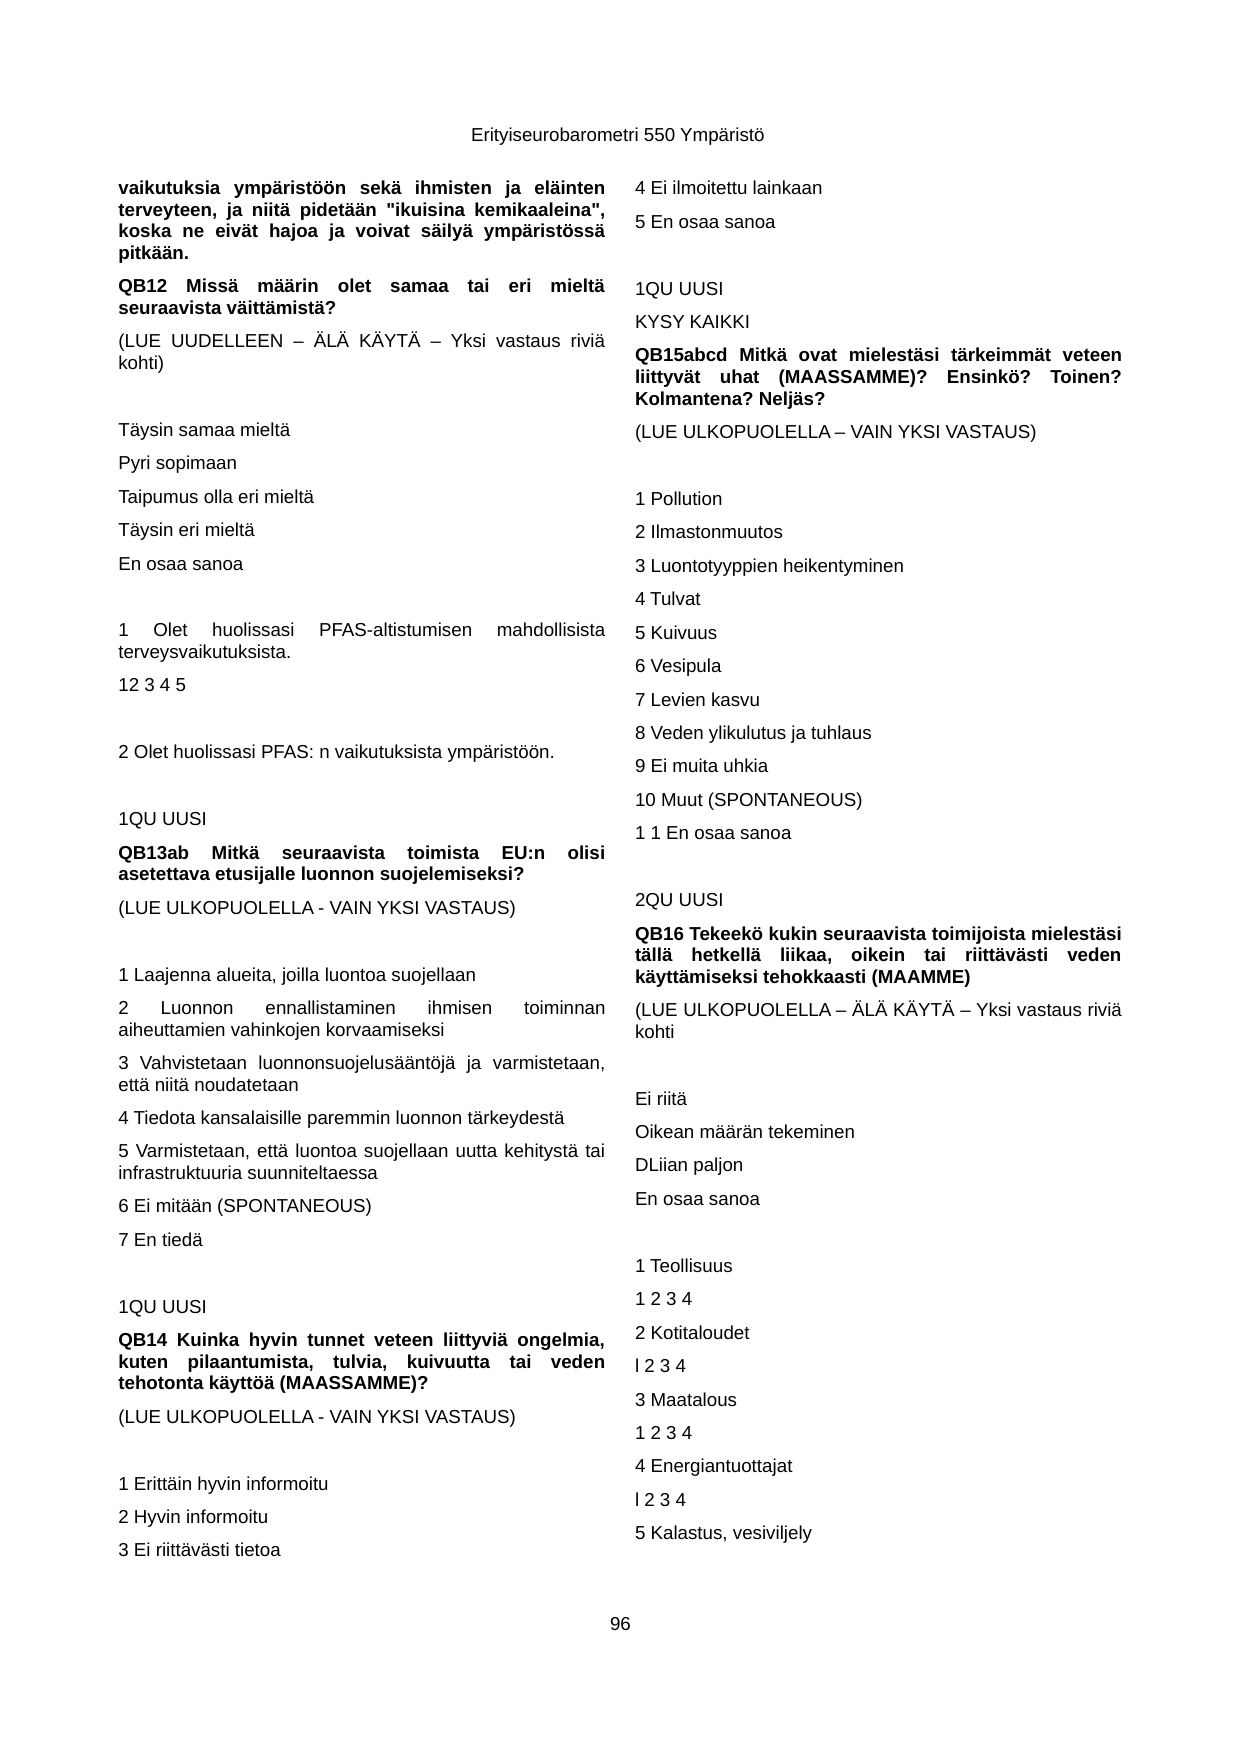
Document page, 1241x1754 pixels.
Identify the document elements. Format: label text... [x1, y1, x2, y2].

text 6 Ei mitään (SPONTANEOUS) [118, 1195, 605, 1217]
text 3 Ei riittävästi tietoa [118, 1539, 605, 1561]
text (LUE ULKOPUOLELLA - VAIN YKSI VASTAUS) [118, 1406, 605, 1427]
text 5 Kuivuus [635, 621, 1122, 643]
text 10 Muut (SPONTANEOUS) [635, 789, 1122, 810]
text l 2 3 4 [635, 1489, 1122, 1510]
text QB13ab Mitkä seuraavista toimista EU:n olisi asetettava etusijalle luonnon suojelemiseksi? [118, 841, 605, 884]
text 2 Luonnon ennallistaminen ihmisen toiminnan aiheuttamien vahinkojen korvaamiseksi [118, 997, 605, 1040]
text (LUE ULKOPUOLELLA - VAIN YKSI VASTAUS) [118, 896, 605, 918]
text 1 Teollisuus [635, 1254, 1122, 1276]
text 4 Ei ilmoitettu lainkaan [635, 177, 1122, 199]
text QB12 Missä määrin olet samaa tai eri mieltä seuraavista väittämistä? [118, 275, 605, 318]
text (LUE ULKOPUOLELLA – VAIN YKSI VASTAUS) [635, 421, 1122, 442]
text Täysin samaa mieltä [118, 419, 605, 440]
text 5 Varmistetaan, että luontoa suojellaan uutta kehitystä tai infrastruktuuria suunniteltaessa [118, 1140, 605, 1183]
text 4 Energiantuottajat [635, 1455, 1122, 1477]
text KYSY KAIKKI [635, 311, 1122, 332]
text 3 Vahvistetaan luonnonsuojelusääntöjä ja varmistetaan, että niitä noudatetaan [118, 1052, 605, 1095]
text 6 Vesipula [635, 655, 1122, 676]
text Pyri sopimaan [118, 452, 605, 474]
text 1QU UUSI [118, 808, 605, 829]
text En osaa sanoa [635, 1188, 1122, 1209]
text 3 Luontotyyppien heikentyminen [635, 554, 1122, 576]
text 4 Tiedota kansalaisille paremmin luonnon tärkeydestä [118, 1107, 605, 1128]
text DLiian paljon [635, 1154, 1122, 1176]
text QB14 Kuinka hyvin tunnet veteen liittyviä ongelmia, kuten pilaantumista, tulvia, kuivuutta tai veden tehotonta käyttöä (MAASSAMME)? [118, 1329, 605, 1394]
text 5 Kalastus, vesiviljely [635, 1522, 1122, 1544]
text 1 2 3 4 [635, 1288, 1122, 1309]
text l 2 3 4 [635, 1355, 1122, 1376]
text vaikutuksia ympäristöön sekä ihmisten ja eläinten terveyteen, ja niitä pidetään "ikuisina kemikaaleina", koska ne eivät hajoa ja voivat säilyä ympäristössä pitkään. [118, 177, 605, 263]
text 1 Erittäin hyvin informoitu [118, 1472, 605, 1494]
text 9 Ei muita uhkia [635, 755, 1122, 777]
text 2 Ilmastonmuutos [635, 521, 1122, 543]
text 2QU UUSI [635, 889, 1122, 911]
text 2 Hyvin informoitu [118, 1506, 605, 1527]
text En osaa sanoa [118, 552, 605, 574]
text (LUE ULKOPUOLELLA – ÄLÄ KÄYTÄ – Yksi vastaus riviä kohti [635, 999, 1122, 1042]
text Ei riitä [635, 1087, 1122, 1109]
text 12 3 4 5 [118, 674, 605, 696]
text 1 1 En osaa sanoa [635, 822, 1122, 844]
text 1QU UUSI [635, 277, 1122, 299]
text 1QU UUSI [118, 1296, 605, 1317]
text 3 Maatalous [635, 1388, 1122, 1410]
text Oikean määrän tekeminen [635, 1121, 1122, 1142]
text 5 En osaa sanoa [635, 211, 1122, 232]
text 2 Kotitaloudet [635, 1321, 1122, 1343]
text QB15abcd Mitkä ovat mielestäsi tärkeimmät veteen liittyvät uhat (MAASSAMME)? Ensinkö? Toinen? Kolmantena? Neljäs? [635, 344, 1122, 409]
text 1 Laajenna alueita, joilla luontoa suojellaan [118, 963, 605, 985]
text (LUE UUDELLEEN – ÄLÄ KÄYTÄ – Yksi vastaus riviä kohti) [118, 330, 605, 373]
text 8 Veden ylikulutus ja tuhlaus [635, 722, 1122, 743]
text 7 Levien kasvu [635, 688, 1122, 710]
text 1 Olet huolissasi PFAS-altistumisen mahdollisista terveysvaikutuksista. [118, 619, 605, 662]
text Taipumus olla eri mieltä [118, 486, 605, 507]
text 7 En tiedä [118, 1229, 605, 1250]
text Täysin eri mieltä [118, 519, 605, 541]
text QB16 Tekeekö kukin seuraavista toimijoista mielestäsi tällä hetkellä liikaa, oikein tai riittävästi veden käyttämiseksi tehokkaasti (MAAMME) [635, 922, 1122, 987]
text 4 Tulvat [635, 588, 1122, 609]
text 1 2 3 4 [635, 1422, 1122, 1443]
text 1 Pollution [635, 488, 1122, 509]
text 2 Olet huolissasi PFAS: n vaikutuksista ympäristöön. [118, 741, 605, 763]
